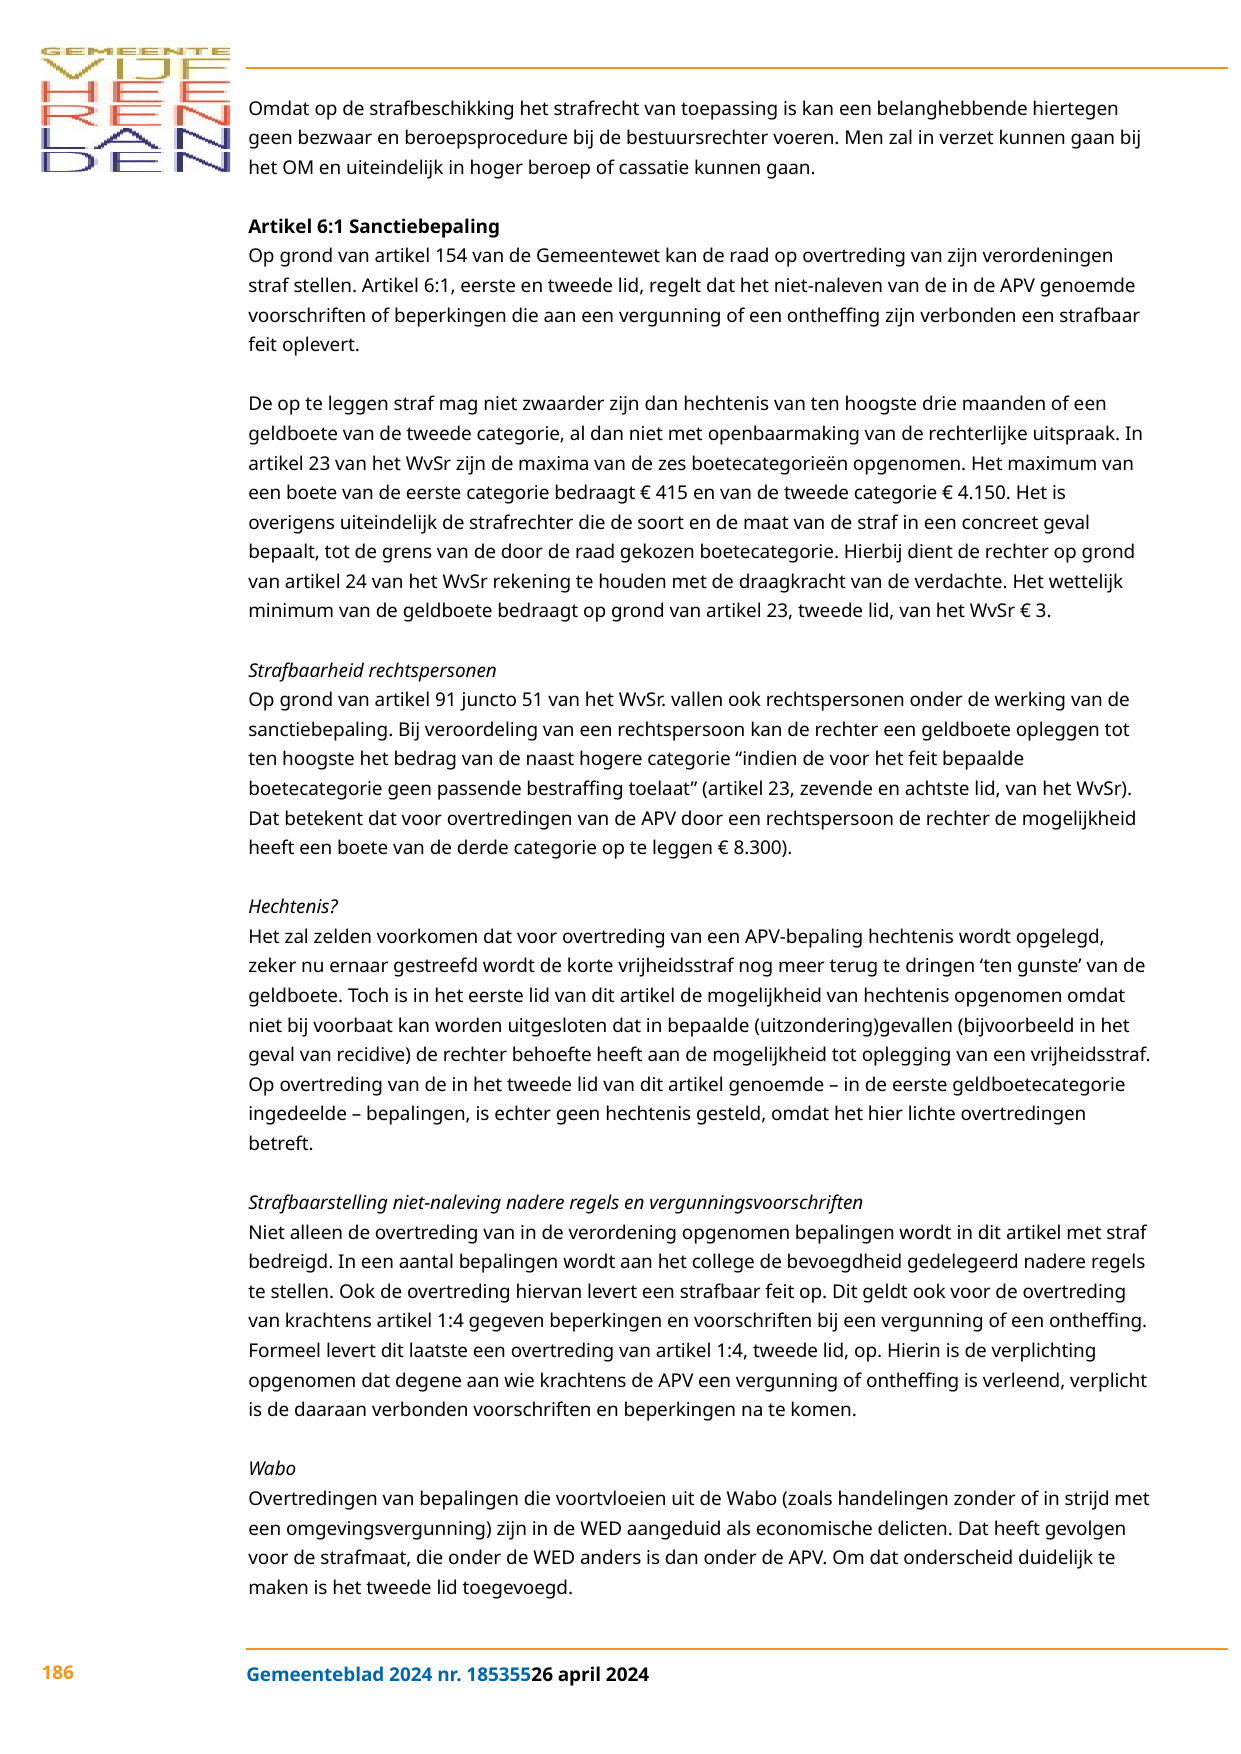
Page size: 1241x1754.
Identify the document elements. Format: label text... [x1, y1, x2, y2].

text Op overtreding van de in het tweede lid van dit artikel genoemde – in de eerste geldboetecategorie ingedeelde – bepalingen, is echter geen hechtenis gesteld, omdat het hier lichte overtredingen betreft. [248, 1071, 1152, 1156]
text Overtredingen van bepalingen die voortvloeien uit de Wabo (zoals handelingen zonder of in strijd met een omgevingsvergunning) zijn in de WED aangeduid als economische delicten. Dat heeft gevolgen voor de strafmaat, die onder de WED anders is dan onder de APV. Om dat onderscheid duidelijk te maken is het tweede lid toegevoegd. [248, 1485, 1152, 1600]
text De op te leggen straf mag niet zwaarder zijn dan hechtenis van ten hoogste drie maanden of een geldboete van de tweede categorie, al dan niet met openbaarmaking van de rechterlijke uitspraak. In artikel 23 van het WvSr zijn de maxima van de zes boetecategorieën opgenomen. Het maximum van een boete van de eerste categorie bedraagt € 415 en van de tweede categorie € 4.150. Het is overigens uiteindelijk de strafrechter die de soort en de maat van de straf in een concreet geval bepaalt, tot de grens van de door de raad gekozen boetecategorie. Hierbij dient de rechter op grond van artikel 24 van het WvSr rekening te houden met de draagkracht van de verdachte. Het wettelijk minimum van de geldboete bedraagt op grond van artikel 23, tweede lid, van het WvSr € 3. [248, 391, 1152, 623]
picture [41, 47, 231, 172]
text Omdat op de strafbeschikking het strafrecht van toepassing is kan een belanghebbende hiertegen geen bezwaar en beroepsprocedure bij de bestuursrechter voeren. Men zal in verzet kunnen gaan bij het OM en uiteindelijk in hoger beroep of cassatie kunnen gaan. [248, 95, 1152, 180]
text Strafbaarstelling niet-naleving nadere regels en vergunningsvoorschriften [248, 1189, 1152, 1215]
text Strafbaarheid rechtspersonen [248, 657, 1152, 683]
text Artikel 6:1 Sanctiebepaling [248, 213, 1152, 239]
text Hechtenis? [248, 893, 1152, 919]
text Niet alleen de overtreding van in de verordening opgenomen bepalingen wordt in dit artikel met straf bedreigd. In een aantal bepalingen wordt aan het college de bevoegdheid gedelegeerd nadere regels te stellen. Ook de overtreding hiervan levert een strafbaar feit op. Dit geldt ook voor de overtreding van krachtens artikel 1:4 gegeven beperkingen en voorschriften bij een vergunning of een ontheffing. Formeel levert dit laatste een overtreding van artikel 1:4, tweede lid, op. Hierin is de verplichting opgenomen dat degene aan wie krachtens de APV een vergunning of ontheffing is verleend, verplicht is de daaraan verbonden voorschriften en beperkingen na te komen. [248, 1219, 1152, 1422]
text Wabo [248, 1456, 1152, 1481]
text Het zal zelden voorkomen dat voor overtreding van een APV-bepaling hechtenis wordt opgelegd, zeker nu ernaar gestreefd wordt de korte vrijheidsstraf nog meer terug te dringen ‘ten gunste’ van de geldboete. Toch is in het eerste lid van dit artikel de mogelijkheid van hechtenis opgenomen omdat niet bij voorbaat kan worden uitgesloten dat in bepaalde (uitzondering)gevallen (bijvoorbeeld in het geval van recidive) de rechter behoefte heeft aan de mogelijkheid tot oplegging van een vrijheidsstraf. [248, 923, 1152, 1067]
text Op grond van artikel 154 van de Gemeentewet kan de raad op overtreding van zijn verordeningen straf stellen. Artikel 6:1, eerste en tweede lid, regelt dat het niet-naleven van de in de APV genoemde voorschriften of beperkingen die aan een vergunning of een ontheffing zijn verbonden een strafbaar feit oplevert. [248, 243, 1152, 357]
text Op grond van artikel 91 juncto 51 van het WvSr. vallen ook rechtspersonen onder de werking van de sanctiebepaling. Bij veroordeling van een rechtspersoon kan de rechter een geldboete opleggen tot ten hoogste het bedrag van de naast hogere categorie “indien de voor het feit bepaalde boetecategorie geen passende bestraffing toelaat” (artikel 23, zevende en achtste lid, van het WvSr). Dat betekent dat voor overtredingen van de APV door een rechtspersoon de rechter de mogelijkheid heeft een boete van de derde categorie op te leggen € 8.300). [248, 686, 1152, 860]
